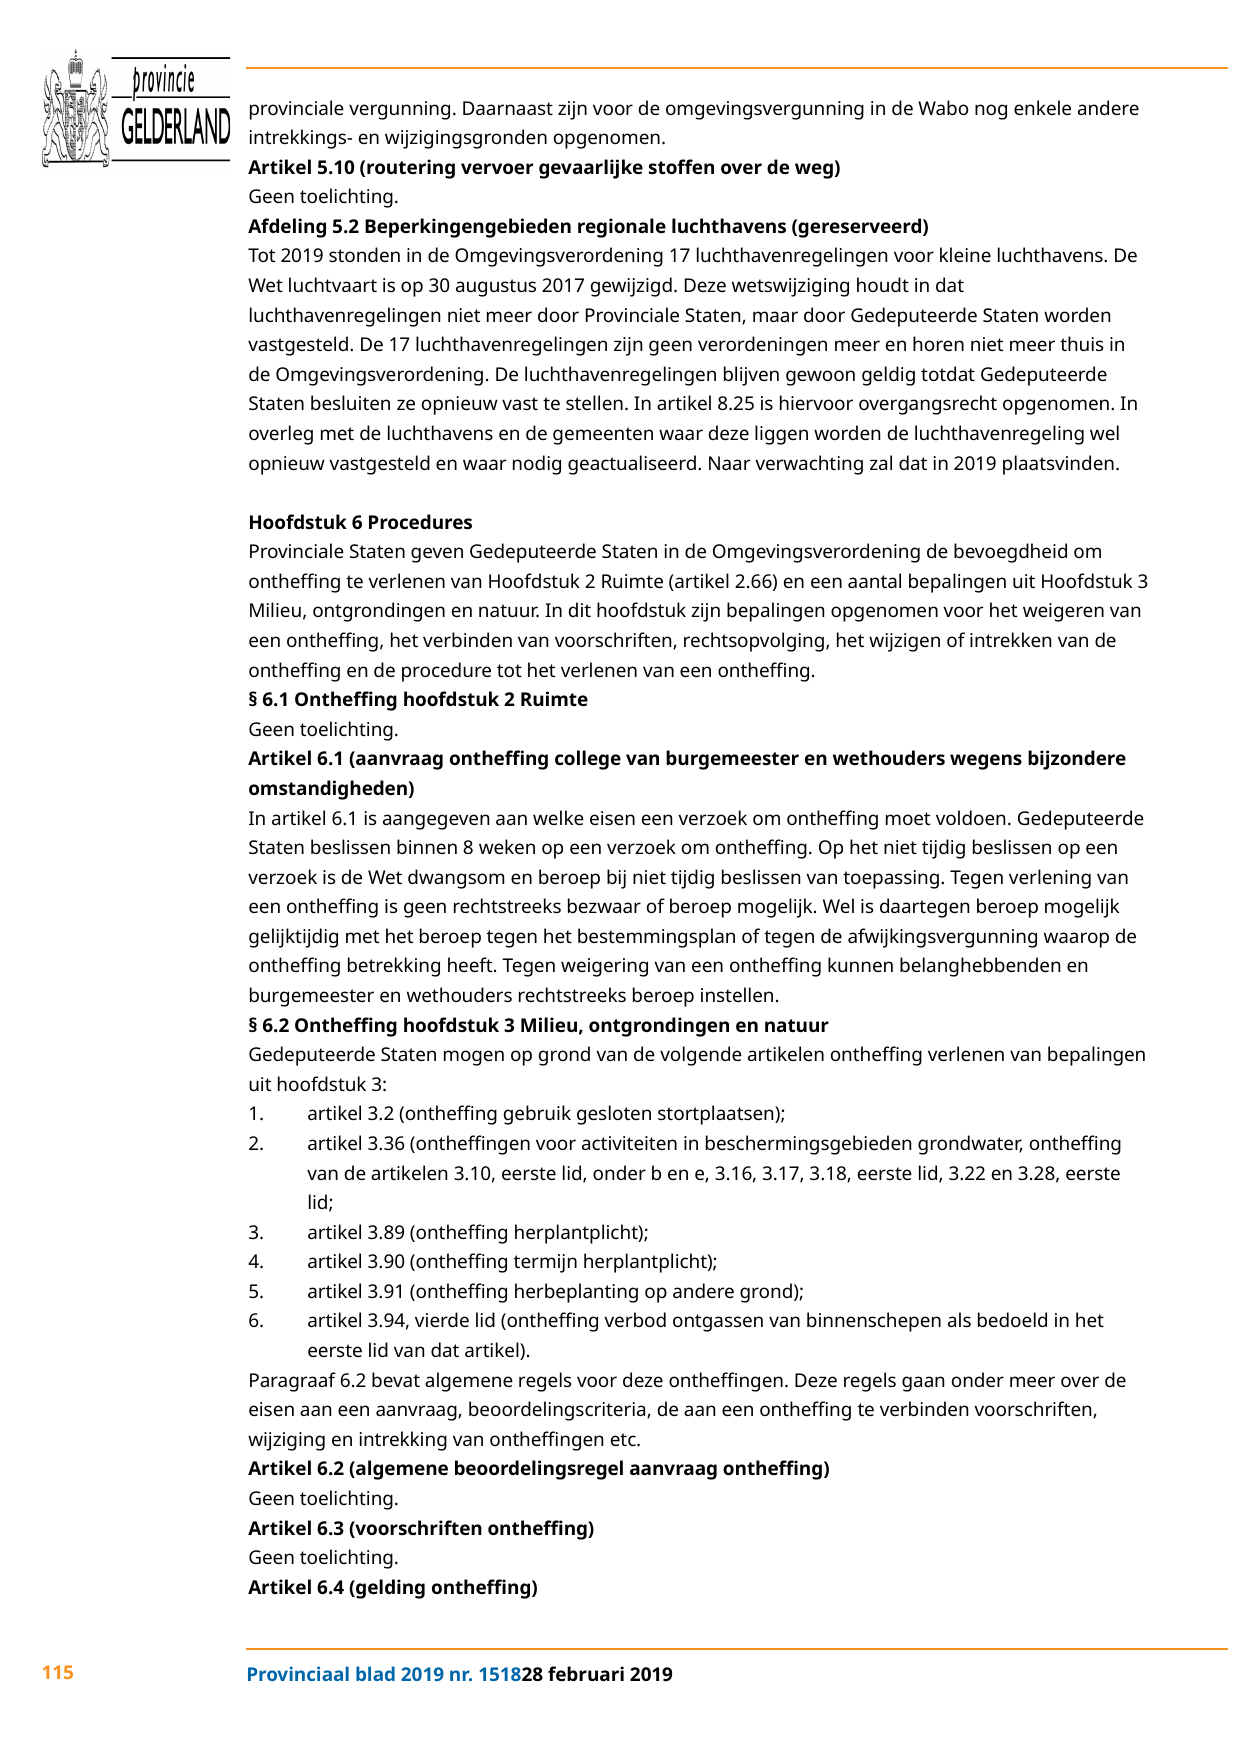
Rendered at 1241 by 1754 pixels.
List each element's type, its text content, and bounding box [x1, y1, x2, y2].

text Geen toelichting. [248, 1485, 1152, 1511]
list artikel 3.2 (ontheffing gebruik gesloten stortplaatsen); [248, 1101, 1152, 1126]
list artikel 3.91 (ontheffing herbeplanting op andere grond); [248, 1278, 1152, 1304]
text Provinciale Staten geven Gedeputeerde Staten in de Omgevingsverordening de bevoegdheid om ontheffing te verlenen van Hoofdstuk 2 Ruimte (artikel 2.66) en een aantal bepalingen uit Hoofdstuk 3 Milieu, ontgrondingen en natuur. In dit hoofdstuk zijn bepalingen opgenomen voor het weigeren van een ontheffing, het verbinden van voorschriften, rechtsopvolging, het wijzigen of intrekken van de ontheffing en de procedure tot het verlenen van een ontheffing. [248, 538, 1152, 683]
text Artikel 6.4 (gelding ontheffing) [248, 1574, 1152, 1600]
text Afdeling 5.2 Beperkingengebieden regionale luchthavens (gereserveerd) [248, 213, 1152, 239]
text provinciale vergunning. Daarnaast zijn voor de omgevingsvergunning in de Wabo nog enkele andere intrekkings- en wijzigingsgronden opgenomen. [248, 95, 1152, 150]
list artikel 3.94, vierde lid (ontheffing verbod ontgassen van binnenschepen als bedoeld in het eerste lid van dat artikel). [248, 1308, 1152, 1363]
text Artikel 6.2 (algemene beoordelingsregel aanvraag ontheffing) [248, 1456, 1152, 1481]
text Geen toelichting. [248, 183, 1152, 209]
text Hoofdstuk 6 Procedures [248, 509, 1152, 535]
text Artikel 6.1 (aanvraag ontheffing college van burgemeester en wethouders wegens bijzondere omstandigheden) [248, 746, 1152, 801]
text Gedeputeerde Staten mogen op grond van de volgende artikelen ontheffing verlenen van bepalingen uit hoofdstuk 3: [248, 1041, 1152, 1097]
text § 6.1 Ontheffing hoofdstuk 2 Ruimte [248, 686, 1152, 712]
text In artikel 6.1 is aangegeven aan welke eisen een verzoek om ontheffing moet voldoen. Gedeputeerde Staten beslissen binnen 8 weken op een verzoek om ontheffing. Op het niet tijdig beslissen op een verzoek is de Wet dwangsom en beroep bij niet tijdig beslissen van toepassing. Tegen verlening van een ontheffing is geen rechtstreeks bezwaar of beroep mogelijk. Wel is daartegen beroep mogelijk gelijktijdig met het beroep tegen het bestemmingsplan of tegen de afwijkingsvergunning waarop de ontheffing betrekking heeft. Tegen weigering van een ontheffing kunnen belanghebbenden en burgemeester en wethouders rechtstreeks beroep instellen. [248, 805, 1152, 1008]
text Geen toelichting. [248, 716, 1152, 742]
list artikel 3.89 (ontheffing herplantplicht); [248, 1219, 1152, 1245]
text Paragraaf 6.2 bevat algemene regels voor deze ontheffingen. Deze regels gaan onder meer over de eisen aan een aanvraag, beoordelingscriteria, de aan een ontheffing te verbinden voorschriften, wijziging en intrekking van ontheffingen etc. [248, 1367, 1152, 1452]
list artikel 3.36 (ontheffingen voor activiteiten in beschermingsgebieden grondwater, ontheffing van de artikelen 3.10, eerste lid, onder b en e, 3.16, 3.17, 3.18, eerste lid, 3.22 en 3.28, eerste lid; [248, 1130, 1152, 1215]
picture [41, 47, 231, 172]
text Geen toelichting. [248, 1544, 1152, 1570]
text Artikel 6.3 (voorschriften ontheffing) [248, 1515, 1152, 1541]
text § 6.2 Ontheffing hoofdstuk 3 Milieu, ontgrondingen en natuur [248, 1012, 1152, 1038]
list artikel 3.90 (ontheffing termijn herplantplicht); [248, 1248, 1152, 1274]
text Tot 2019 stonden in de Omgevingsverordening 17 luchthavenregelingen voor kleine luchthavens. De Wet luchtvaart is op 30 augustus 2017 gewijzigd. Deze wetswijziging houdt in dat luchthavenregelingen niet meer door Provinciale Staten, maar door Gedeputeerde Staten worden vastgesteld. De 17 luchthavenregelingen zijn geen verordeningen meer en horen niet meer thuis in de Omgevingsverordening. De luchthavenregelingen blijven gewoon geldig totdat Gedeputeerde Staten besluiten ze opnieuw vast te stellen. In artikel 8.25 is hiervoor overgangsrecht opgenomen. In overleg met de luchthavens en de gemeenten waar deze liggen worden de luchthavenregeling wel opnieuw vastgesteld en waar nodig geactualiseerd. Naar verwachting zal dat in 2019 plaatsvinden. [248, 243, 1152, 476]
text Artikel 5.10 (routering vervoer gevaarlijke stoffen over de weg) [248, 154, 1152, 180]
